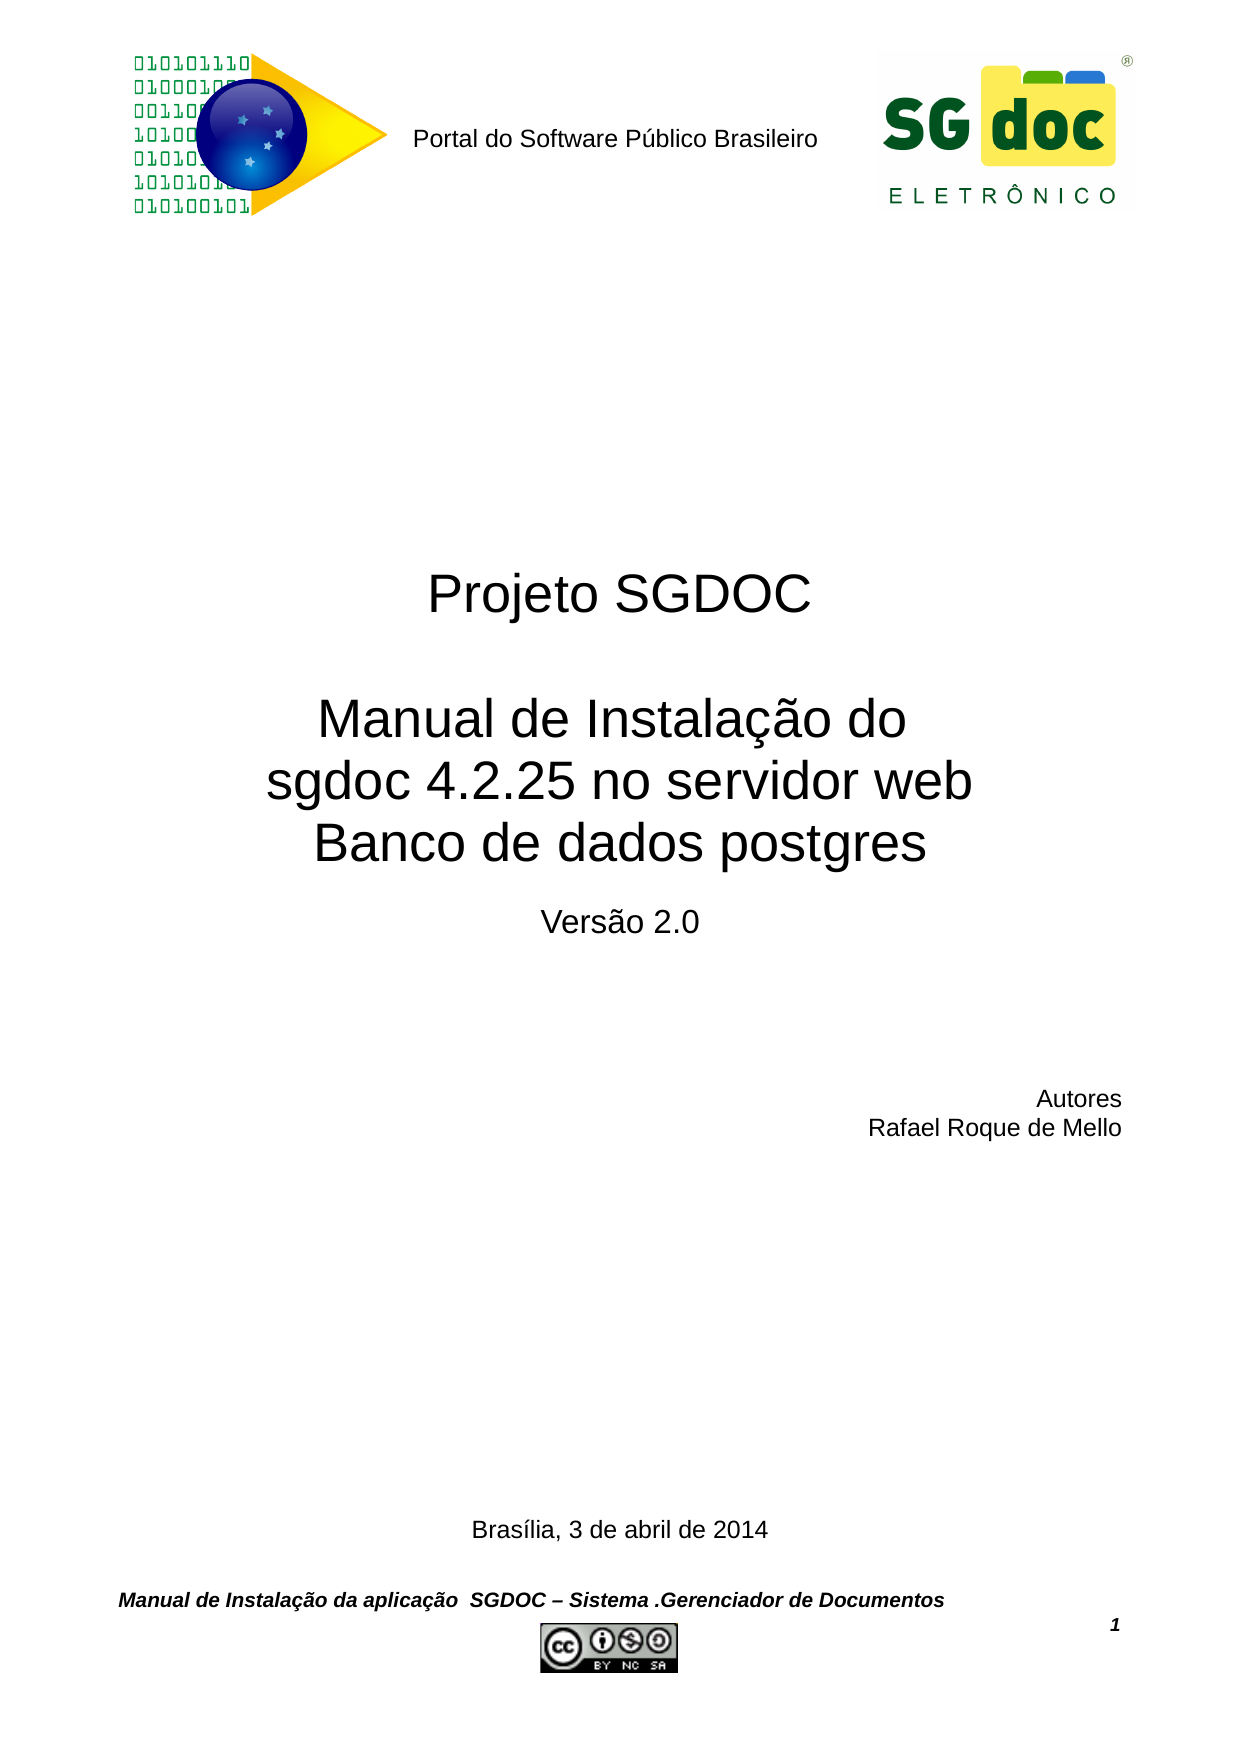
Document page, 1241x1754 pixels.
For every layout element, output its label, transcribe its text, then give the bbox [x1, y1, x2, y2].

text Projeto SGDOC [118, 562, 1122, 624]
picture [877, 50, 1138, 210]
picture [540, 1623, 678, 1673]
text Versão 2.0 [118, 902, 1122, 940]
text Manual de Instalação do sgdoc 4.2.25 no servidor web [118, 686, 1122, 811]
text Autores [118, 1084, 1122, 1113]
picture [134, 53, 388, 216]
text Rafael Roque de Mello [118, 1113, 1122, 1170]
text Brasília, 3 de abril de 2014 [118, 1515, 1122, 1544]
text Banco de dados postgres [118, 811, 1122, 873]
